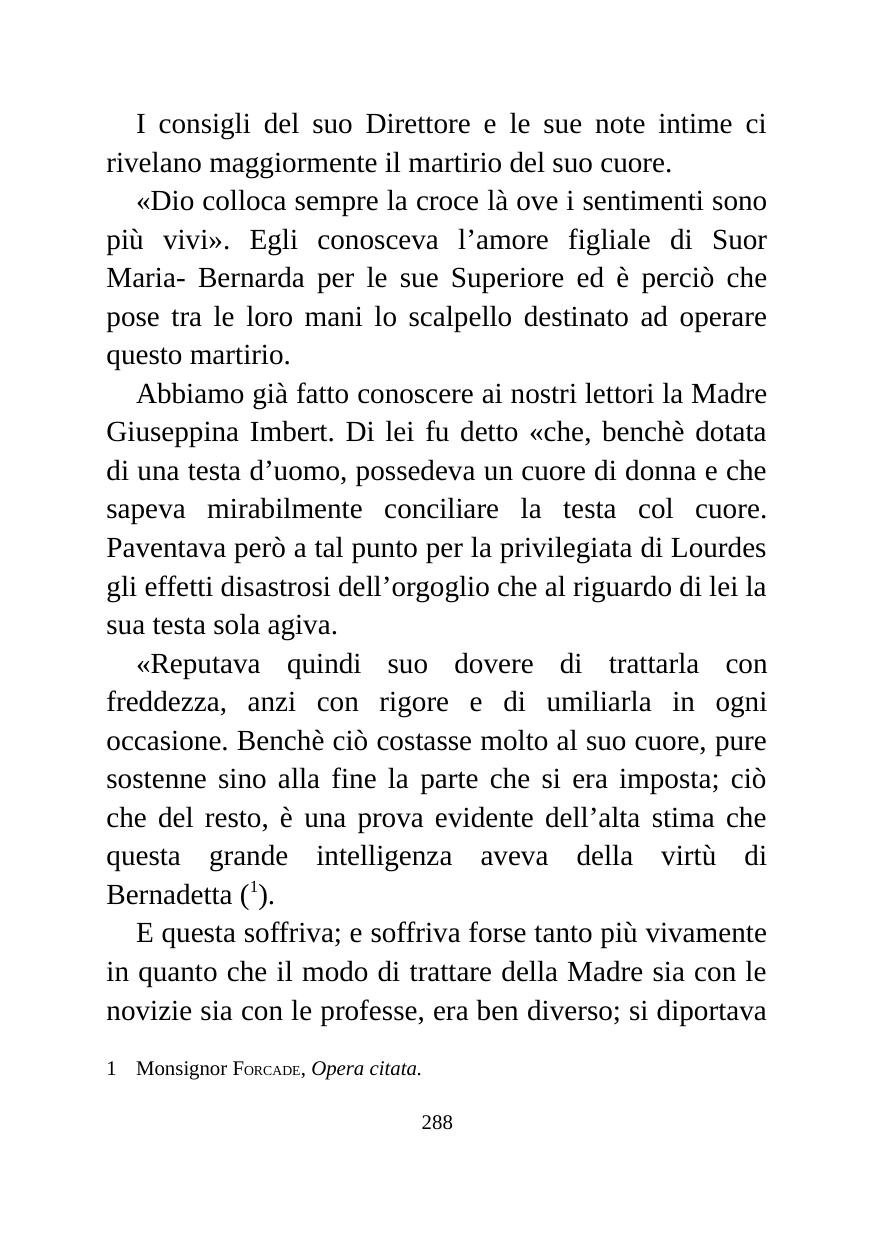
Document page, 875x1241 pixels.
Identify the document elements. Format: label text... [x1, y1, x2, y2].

text I consigli del suo Direttore e le sue note intime ci rivelano maggiormente il martirio del suo cuore. [106, 106, 768, 178]
text Monsignor Forcade, Opera citata. [106, 1056, 768, 1080]
text E questa soffriva; e soffriva forse tanto più vivamente in quanto che il modo di trattare della Madre sia con le novizie sia con le professe, era ben diverso; si diportava [106, 916, 768, 1026]
text «Dio colloca sempre la croce là ove i sentimenti sono più vivi». Egli conosceva l’amore figliale di Suor Maria- Bernarda per le sue Superiore ed è perciò che pose tra le loro mani lo scalpello destinato ad operare questo martirio. [106, 183, 768, 371]
text «Reputava quindi suo dovere di trattarla con freddezza, anzi con rigore e di umiliarla in ogni occasione. Benchè ciò costasse molto al suo cuore, pure sostenne sino alla fine la parte che si era imposta; ciò che del resto, è una prova evidente dell’alta stima che questa grande intelligenza aveva della virtù di Bernadetta (). [106, 646, 768, 911]
text Abbiamo già fatto conoscere ai nostri lettori la Madre Giuseppina Imbert. Di lei fu detto «che, benchè dotata di una testa d’uomo, possedeva un cuore di donna e che sapeva mirabilmente conciliare la testa col cuore. Paventava però a tal punto per la privilegiata di Lourdes gli effetti disastrosi dell’orgoglio che al riguardo di lei la sua testa sola agiva. [106, 376, 768, 641]
